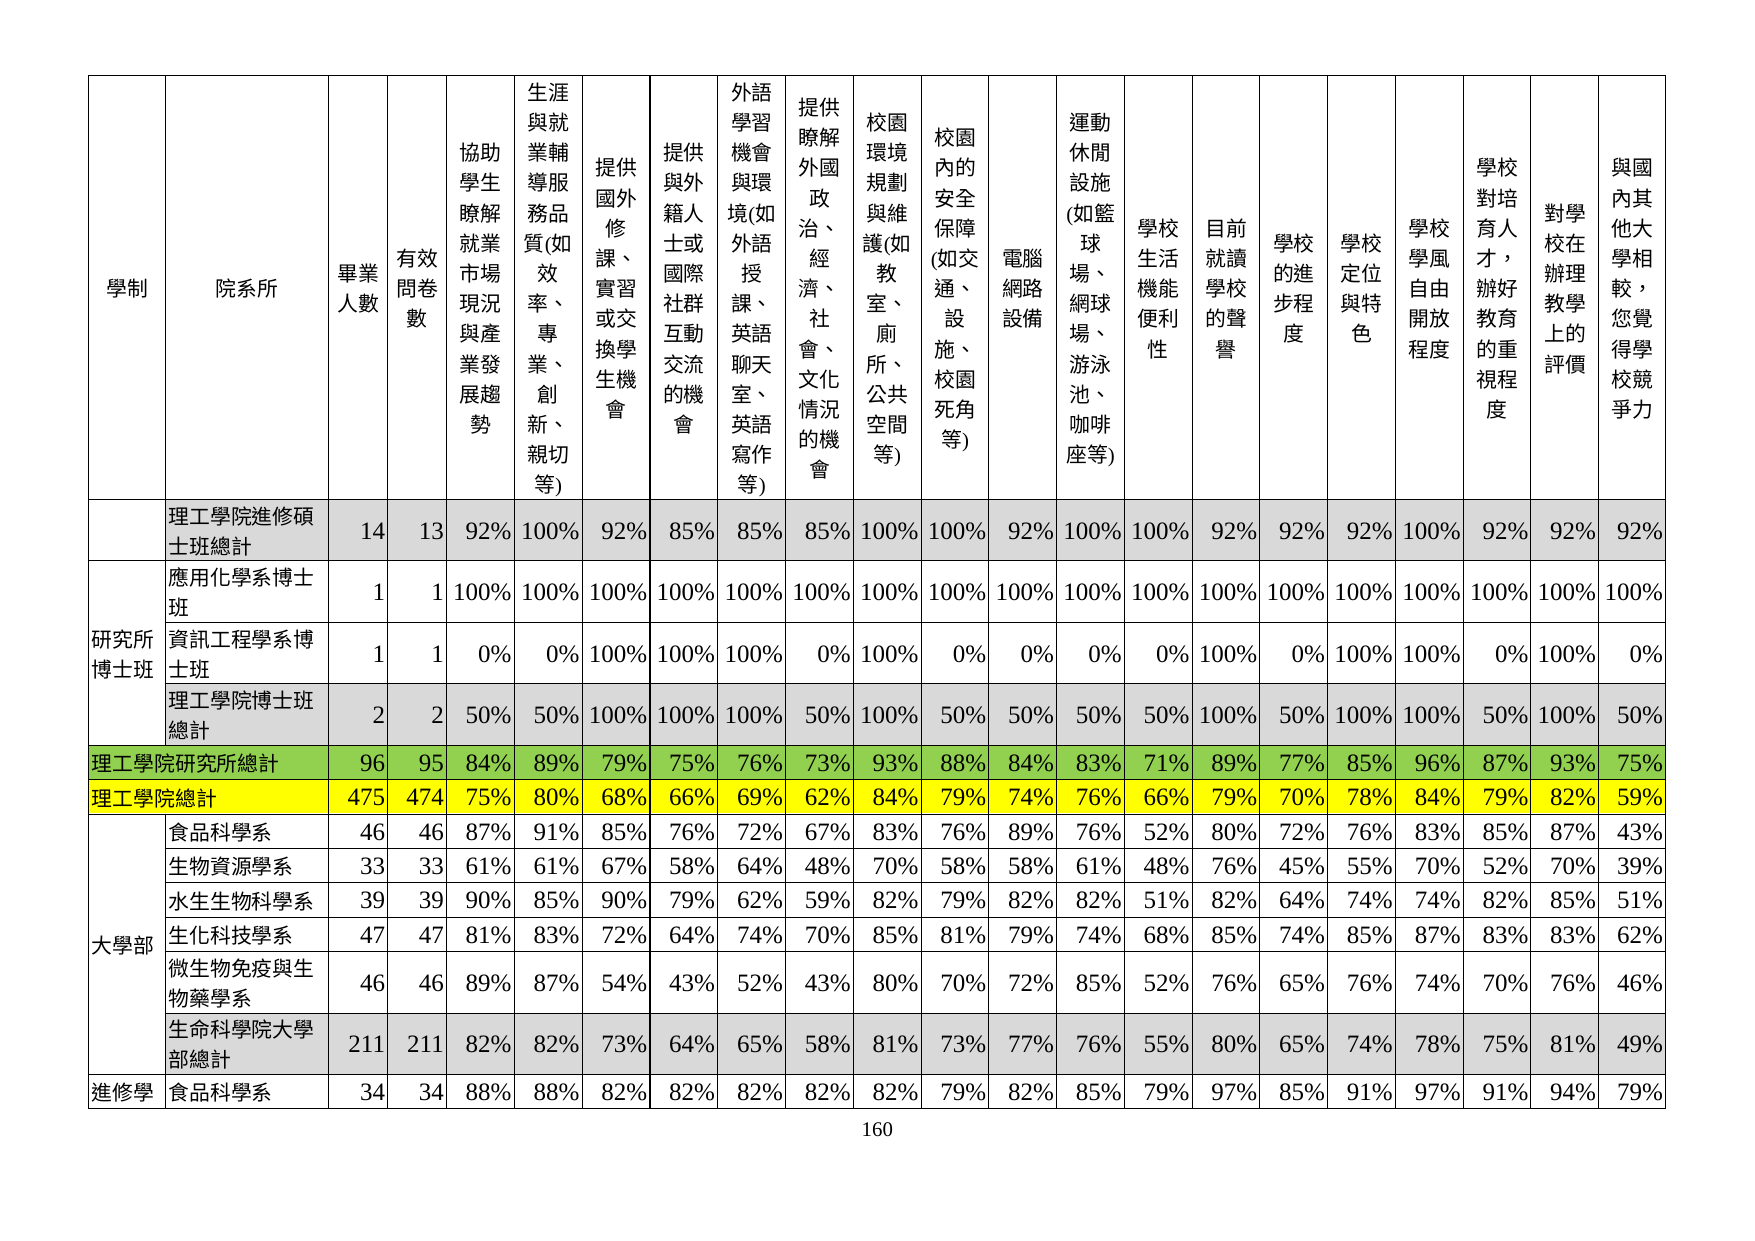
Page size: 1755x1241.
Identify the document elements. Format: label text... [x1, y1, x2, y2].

table_cell 55% [1328, 849, 1395, 882]
table_cell 72% [989, 952, 1056, 1012]
table_cell 100% [447, 561, 514, 622]
table_cell 64% [651, 1014, 717, 1074]
table_cell 92% [1599, 500, 1665, 560]
table_cell 100% [1125, 500, 1192, 560]
table_cell 1 [329, 561, 387, 622]
table_cell 85% [854, 918, 921, 951]
table_cell 50% [447, 684, 514, 745]
table_cell 0% [1260, 623, 1327, 683]
table_cell 83% [854, 815, 921, 848]
table_cell 90% [447, 883, 514, 917]
table_cell 474 [388, 780, 446, 813]
table_header 目前就讀學校的聲譽 [1193, 76, 1259, 499]
table_header 畢業人數 [329, 76, 387, 499]
table_cell 82% [854, 883, 921, 917]
table_cell 82% [583, 1075, 649, 1108]
table_cell 100% [1531, 684, 1598, 745]
table_cell 90% [583, 883, 649, 917]
table_cell 82% [447, 1014, 514, 1074]
table_cell 46 [329, 952, 387, 1012]
table_cell 生化科技學系 [166, 918, 328, 951]
table_cell 34 [388, 1075, 446, 1108]
table_cell 82% [718, 1075, 785, 1108]
table_cell 87% [1396, 918, 1463, 951]
table_header 學制 [89, 76, 165, 499]
table_cell 91% [515, 815, 582, 848]
table_cell 0% [447, 623, 514, 683]
table_header 生涯與就業輔導服務品質(如效率、專業、創新、親切等) [515, 76, 582, 499]
table_cell 46 [388, 815, 446, 848]
table_cell 87% [1531, 815, 1598, 848]
table_cell 76% [1193, 952, 1259, 1012]
table_cell 92% [1531, 500, 1598, 560]
table_cell 67% [583, 849, 649, 882]
table_cell 100% [1396, 684, 1463, 745]
table_cell 93% [854, 746, 921, 779]
table_cell 84% [854, 780, 921, 813]
table_cell 43% [1599, 815, 1665, 848]
table_cell 100% [1260, 561, 1327, 622]
table_cell 100% [1396, 500, 1463, 560]
table_cell 50% [1464, 684, 1530, 745]
table_cell 43% [651, 952, 717, 1012]
table_cell 75% [651, 746, 717, 779]
table_header 校園環境規劃與維護(如教室、廁所、公共空間等) [854, 76, 921, 499]
table_cell 2 [329, 684, 387, 745]
table_cell 100% [1531, 561, 1598, 622]
table_cell 72% [583, 918, 649, 951]
table_cell 73% [922, 1014, 988, 1074]
table_cell 87% [1464, 746, 1530, 779]
table_cell 83% [515, 918, 582, 951]
table_header 提供與外籍人士或國際社群互動交流的機會 [651, 76, 717, 499]
table_cell 96% [1396, 746, 1463, 779]
table_cell 70% [1464, 952, 1530, 1012]
table_cell 82% [989, 883, 1056, 917]
table_cell 85% [1328, 746, 1395, 779]
table_cell 81% [922, 918, 988, 951]
table_cell 88% [922, 746, 988, 779]
table_header 學校對培育人才，辦好教育的重視程度 [1464, 76, 1530, 499]
table_cell 100% [854, 500, 921, 560]
table_cell 66% [651, 780, 717, 813]
table_header 運動休閒設施(如籃球場、網球場、游泳池、咖啡座等) [1057, 76, 1124, 499]
table_cell [89, 500, 165, 560]
table_cell 84% [447, 746, 514, 779]
table_cell 76% [1057, 815, 1124, 848]
table_cell 88% [515, 1075, 582, 1108]
table_cell 61% [1057, 849, 1124, 882]
table_cell 50% [1599, 684, 1665, 745]
table_cell 82% [854, 1075, 921, 1108]
table_cell 76% [1057, 1014, 1124, 1074]
table_cell 46 [388, 952, 446, 1012]
table_cell 58% [989, 849, 1056, 882]
table_cell 1 [388, 561, 446, 622]
table_cell 100% [718, 561, 785, 622]
table_cell 70% [1531, 849, 1598, 882]
table_cell 82% [1193, 883, 1259, 917]
table_header 校園內的安全保障(如交通、設施、校園死角等) [922, 76, 988, 499]
table_cell 79% [583, 746, 649, 779]
table_cell 理工學院博士班總計 [166, 684, 328, 745]
table_cell 64% [651, 918, 717, 951]
table_cell 91% [1464, 1075, 1530, 1108]
table_cell 82% [786, 1075, 853, 1108]
table_cell 47 [388, 918, 446, 951]
table_cell 85% [1193, 918, 1259, 951]
table_cell 80% [1193, 1014, 1259, 1074]
table_cell 79% [1464, 780, 1530, 813]
table_cell 50% [1260, 684, 1327, 745]
table_cell 61% [515, 849, 582, 882]
table_cell 0% [1125, 623, 1192, 683]
table_cell 65% [1260, 952, 1327, 1012]
table_cell 96 [329, 746, 387, 779]
table_cell 74% [1260, 918, 1327, 951]
table_cell 100% [651, 684, 717, 745]
table_cell 74% [1396, 952, 1463, 1012]
table_cell 79% [922, 780, 988, 813]
table_cell 48% [1125, 849, 1192, 882]
table_cell 0% [922, 623, 988, 683]
table_cell 100% [1396, 623, 1463, 683]
table_cell 0% [515, 623, 582, 683]
table_cell 91% [1328, 1075, 1395, 1108]
table_cell 50% [515, 684, 582, 745]
table_cell 89% [989, 815, 1056, 848]
table_cell 85% [1531, 883, 1598, 917]
table_cell 79% [1193, 780, 1259, 813]
table_cell 88% [447, 1075, 514, 1108]
table_cell 92% [1464, 500, 1530, 560]
table_cell 85% [1057, 952, 1124, 1012]
table_cell 74% [1328, 883, 1395, 917]
table_cell 62% [1599, 918, 1665, 951]
table_header 提供國外修課、實習或交換學生機會 [583, 76, 649, 499]
table_cell 100% [651, 623, 717, 683]
table_cell 100% [854, 561, 921, 622]
table_cell 100% [922, 561, 988, 622]
table_cell 72% [718, 815, 785, 848]
table_cell 50% [1057, 684, 1124, 745]
table_cell 70% [1396, 849, 1463, 882]
table_cell 45% [1260, 849, 1327, 882]
table_cell 0% [1464, 623, 1530, 683]
table_cell 大學部 [89, 815, 165, 1074]
table_cell 69% [718, 780, 785, 813]
table_cell 74% [1328, 1014, 1395, 1074]
table_cell 89% [447, 952, 514, 1012]
table_cell 82% [1464, 883, 1530, 917]
table_cell 83% [1396, 815, 1463, 848]
table_cell 70% [786, 918, 853, 951]
table_cell 97% [1193, 1075, 1259, 1108]
table_cell 74% [1396, 883, 1463, 917]
table_header 學校生活機能便利性 [1125, 76, 1192, 499]
table_cell 85% [515, 883, 582, 917]
table_cell 83% [1464, 918, 1530, 951]
table_cell 92% [1328, 500, 1395, 560]
table_cell 0% [989, 623, 1056, 683]
table_cell 85% [1464, 815, 1530, 848]
table_cell 1 [329, 623, 387, 683]
table_cell 76% [718, 746, 785, 779]
table_cell 微生物免疫與生物藥學系 [166, 952, 328, 1012]
table_cell 76% [1328, 815, 1395, 848]
table_header 外語學習機會與環境(如外語授課、英語聊天室、英語寫作等) [718, 76, 785, 499]
table_cell 94% [1531, 1075, 1598, 1108]
table_cell 85% [583, 815, 649, 848]
table_cell 82% [1057, 883, 1124, 917]
table_cell 80% [1193, 815, 1259, 848]
table_cell 70% [1260, 780, 1327, 813]
table_cell 進修學 [89, 1075, 165, 1108]
table_cell 39% [1599, 849, 1665, 882]
table_cell 54% [583, 952, 649, 1012]
table_cell 59% [1599, 780, 1665, 813]
table_cell 75% [1464, 1014, 1530, 1074]
table_cell 211 [388, 1014, 446, 1074]
table_cell 79% [1125, 1075, 1192, 1108]
table_cell 1 [388, 623, 446, 683]
table_cell 79% [1599, 1075, 1665, 1108]
table_cell 0% [1057, 623, 1124, 683]
table_cell 85% [1057, 1075, 1124, 1108]
table_cell 資訊工程學系博士班 [166, 623, 328, 683]
table_cell 87% [447, 815, 514, 848]
table_cell 211 [329, 1014, 387, 1074]
table_cell 100% [1464, 561, 1530, 622]
table_header 院系所 [166, 76, 328, 499]
table_cell 100% [583, 623, 649, 683]
table_cell 85% [718, 500, 785, 560]
table_cell 92% [989, 500, 1056, 560]
table_cell 33 [388, 849, 446, 882]
table_cell 84% [1396, 780, 1463, 813]
table_cell 78% [1328, 780, 1395, 813]
table_cell 0% [786, 623, 853, 683]
table_cell 70% [854, 849, 921, 882]
table_cell 82% [1531, 780, 1598, 813]
table_cell 100% [1599, 561, 1665, 622]
table_header 電腦網路設備 [989, 76, 1056, 499]
table_cell 34 [329, 1075, 387, 1108]
table_cell 82% [515, 1014, 582, 1074]
table_cell 77% [1260, 746, 1327, 779]
table_cell 76% [922, 815, 988, 848]
table_cell 100% [718, 684, 785, 745]
table_cell 81% [447, 918, 514, 951]
table_cell 52% [1125, 815, 1192, 848]
table_cell 92% [583, 500, 649, 560]
table_cell 58% [651, 849, 717, 882]
table_cell 58% [922, 849, 988, 882]
table_cell 100% [1328, 623, 1395, 683]
table_cell 70% [922, 952, 988, 1012]
table_cell 100% [1193, 561, 1259, 622]
table_cell 應用化學系博士班 [166, 561, 328, 622]
table_cell 79% [651, 883, 717, 917]
table_header 學校定位與特色 [1328, 76, 1395, 499]
table_cell 理工學院研究所總計 [89, 746, 328, 779]
table_cell 50% [786, 684, 853, 745]
table_cell 83% [1057, 746, 1124, 779]
table_cell 100% [786, 561, 853, 622]
table_cell 47 [329, 918, 387, 951]
table_cell 48% [786, 849, 853, 882]
table_cell 62% [718, 883, 785, 917]
table_cell 100% [718, 623, 785, 683]
table_cell 82% [651, 1075, 717, 1108]
table_cell 100% [1328, 561, 1395, 622]
table_cell 51% [1599, 883, 1665, 917]
table_cell 14 [329, 500, 387, 560]
table_cell 76% [1531, 952, 1598, 1012]
table_cell 93% [1531, 746, 1598, 779]
table_cell 74% [1057, 918, 1124, 951]
table_cell 68% [583, 780, 649, 813]
table_cell 100% [1125, 561, 1192, 622]
table_cell 水生生物科學系 [166, 883, 328, 917]
table_cell 92% [1260, 500, 1327, 560]
table_cell 61% [447, 849, 514, 882]
table_cell 46% [1599, 952, 1665, 1012]
table_cell 100% [854, 623, 921, 683]
table_cell 76% [1328, 952, 1395, 1012]
table_cell 100% [1531, 623, 1598, 683]
table_cell 72% [1260, 815, 1327, 848]
table_header 對學校在辦理教學上的評價 [1531, 76, 1598, 499]
table_cell 100% [1328, 684, 1395, 745]
table_header 提供瞭解外國政治、經濟、社會、文化情況的機會 [786, 76, 853, 499]
table_cell 55% [1125, 1014, 1192, 1074]
table_cell 50% [922, 684, 988, 745]
table_cell 100% [854, 684, 921, 745]
table_cell 13 [388, 500, 446, 560]
table_cell 0% [1599, 623, 1665, 683]
table_cell 51% [1125, 883, 1192, 917]
table_cell 76% [1193, 849, 1259, 882]
table_cell 100% [989, 561, 1056, 622]
table_cell 89% [1193, 746, 1259, 779]
table_cell 100% [583, 561, 649, 622]
table_cell 89% [515, 746, 582, 779]
table_cell 59% [786, 883, 853, 917]
table_cell 76% [651, 815, 717, 848]
table_cell 79% [922, 1075, 988, 1108]
table_cell 100% [583, 684, 649, 745]
table_cell 79% [922, 883, 988, 917]
table_cell 80% [854, 952, 921, 1012]
table_cell 100% [1193, 623, 1259, 683]
table_cell 75% [1599, 746, 1665, 779]
table_cell 97% [1396, 1075, 1463, 1108]
table_cell 87% [515, 952, 582, 1012]
table_cell 100% [1057, 500, 1124, 560]
table_cell 85% [1328, 918, 1395, 951]
table_cell 100% [1193, 684, 1259, 745]
table_cell 74% [989, 780, 1056, 813]
table_cell 73% [583, 1014, 649, 1074]
table_cell 66% [1125, 780, 1192, 813]
table_cell 75% [447, 780, 514, 813]
table_cell 生命科學院大學部總計 [166, 1014, 328, 1074]
table_cell 92% [447, 500, 514, 560]
table_cell 理工學院總計 [89, 780, 328, 813]
table_cell 62% [786, 780, 853, 813]
table_cell 39 [388, 883, 446, 917]
table_cell 78% [1396, 1014, 1463, 1074]
table_cell 92% [1193, 500, 1259, 560]
table_cell 81% [854, 1014, 921, 1074]
table_cell 50% [989, 684, 1056, 745]
table_cell 71% [1125, 746, 1192, 779]
table_cell 33 [329, 849, 387, 882]
table_cell 食品科學系 [166, 1075, 328, 1108]
table_cell 82% [989, 1075, 1056, 1108]
table_header 協助學生瞭解就業市場現況與產業發展趨勢 [447, 76, 514, 499]
table_cell 95 [388, 746, 446, 779]
table_cell 46 [329, 815, 387, 848]
table_cell 67% [786, 815, 853, 848]
table_cell 43% [786, 952, 853, 1012]
table_cell 49% [1599, 1014, 1665, 1074]
table_cell 2 [388, 684, 446, 745]
table_cell 52% [1464, 849, 1530, 882]
table_cell 50% [1125, 684, 1192, 745]
table_cell 52% [1125, 952, 1192, 1012]
table_cell 84% [989, 746, 1056, 779]
table_cell 81% [1531, 1014, 1598, 1074]
table_header 有效問卷數 [388, 76, 446, 499]
table_cell 79% [989, 918, 1056, 951]
table_header 與國內其他大學相較，您覺得學校競爭力 [1599, 76, 1665, 499]
table_cell 100% [651, 561, 717, 622]
table_header 學校的進步程度 [1260, 76, 1327, 499]
table_cell 生物資源學系 [166, 849, 328, 882]
table_cell 475 [329, 780, 387, 813]
table_cell 64% [718, 849, 785, 882]
table_header 學校學風自由開放程度 [1396, 76, 1463, 499]
table_cell 68% [1125, 918, 1192, 951]
table_cell 100% [1396, 561, 1463, 622]
table_cell 100% [922, 500, 988, 560]
table_cell 100% [515, 500, 582, 560]
table_cell 83% [1531, 918, 1598, 951]
table_cell 研究所博士班 [89, 561, 165, 745]
table_cell 76% [1057, 780, 1124, 813]
table_cell 80% [515, 780, 582, 813]
table_cell 理工學院進修碩士班總計 [166, 500, 328, 560]
table_cell 73% [786, 746, 853, 779]
table_cell 85% [1260, 1075, 1327, 1108]
table_cell 65% [718, 1014, 785, 1074]
table_cell 85% [651, 500, 717, 560]
table_cell 39 [329, 883, 387, 917]
table_cell 58% [786, 1014, 853, 1074]
table_cell 64% [1260, 883, 1327, 917]
table_cell 食品科學系 [166, 815, 328, 848]
table_cell 52% [718, 952, 785, 1012]
table_cell 100% [1057, 561, 1124, 622]
table_cell 74% [718, 918, 785, 951]
table_cell 100% [515, 561, 582, 622]
table_cell 85% [786, 500, 853, 560]
table_cell 77% [989, 1014, 1056, 1074]
table_cell 65% [1260, 1014, 1327, 1074]
